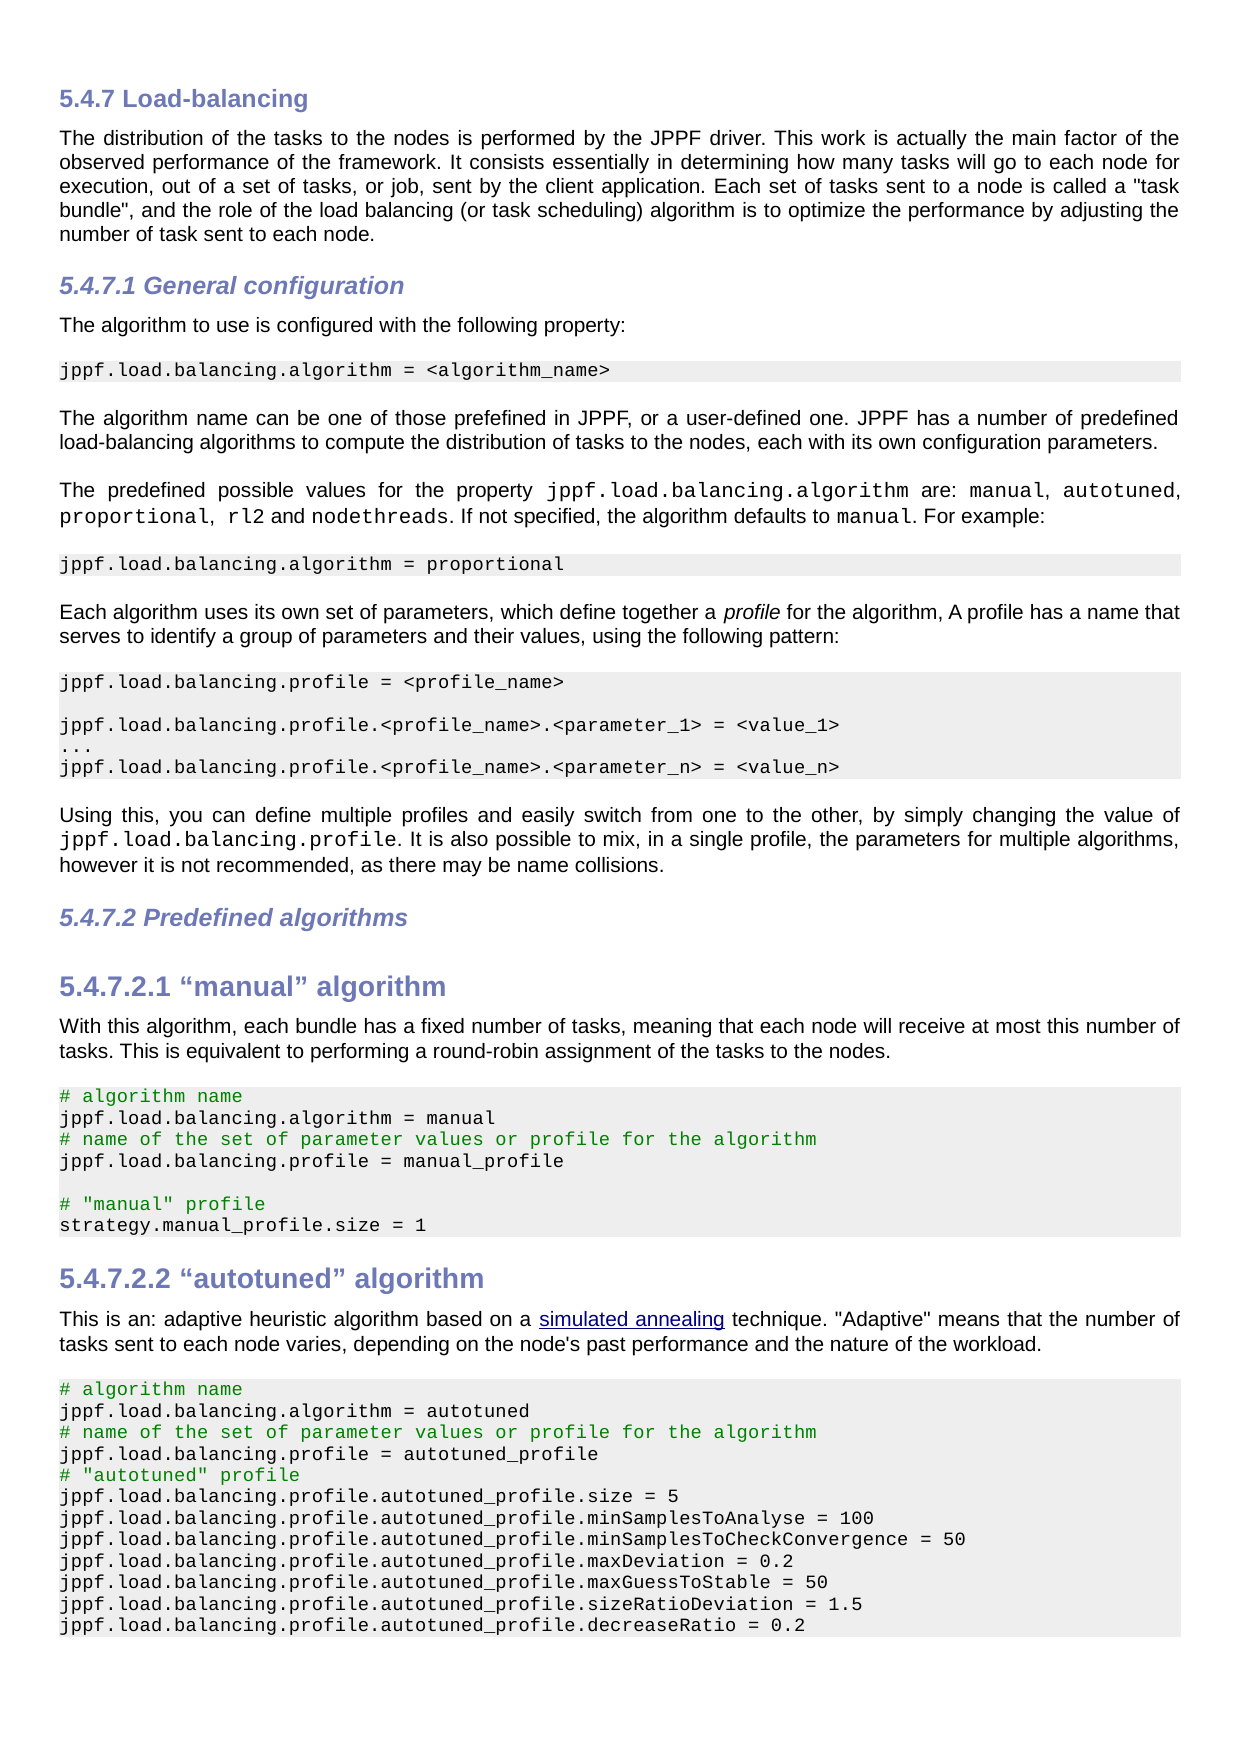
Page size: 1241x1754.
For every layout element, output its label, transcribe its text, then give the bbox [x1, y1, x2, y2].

text The algorithm name can be one of those prefefined in JPPF, or a user-defined one. JPPF has a number of predefined load-balancing algorithms to compute the distribution of tasks to the nodes, each with its own configuration parameters. [59, 406, 1181, 454]
text jppf.load.balancing.profile.autotuned_profile.minSamplesToAnalyse = 100 [59, 1508, 1181, 1530]
text Using this, you can define multiple profiles and easily switch from one to the other, by simply changing the value of jppf.load.balancing.profile. It is also possible to mix, in a single profile, the parameters for multiple algorithms, however it is not recommended, as there may be name collisions. [59, 803, 1181, 877]
text jppf.load.balancing.profile.autotuned_profile.minSamplesToCheckConvergence = 50 [59, 1530, 1181, 1551]
text jppf.load.balancing.algorithm = autotuned [59, 1401, 1181, 1422]
text jppf.load.balancing.profile.autotuned_profile.maxDeviation = 0.2 [59, 1551, 1181, 1573]
text jppf.load.balancing.profile.autotuned_profile.maxGuessToStable = 50 [59, 1573, 1181, 1594]
text This is an: adaptive heuristic algorithm based on a simulated annealing technique. "Adaptive" means that the number of tasks sent to each node varies, depending on the node's past performance and the nature of the workload. [59, 1307, 1181, 1356]
text # "manual" profile strategy.manual_profile.size = 1 [59, 1172, 1181, 1237]
text jppf.load.balancing.profile.autotuned_profile.size = 5 [59, 1487, 1181, 1508]
subtitle General configuration [59, 271, 1181, 300]
text # algorithm name jppf.load.balancing.algorithm = manual # name of the set of parameter values or profile for the algorithm jppf.load.balancing.profile = manual_profile [59, 1087, 1181, 1172]
text # algorithm name [59, 1379, 1181, 1401]
text Each algorithm uses its own set of parameters, which define together a profile for the algorithm, A profile has a name that serves to identify a group of parameters and their values, using the following pattern: [59, 600, 1181, 648]
text jppf.load.balancing.profile = <profile_name> [59, 672, 1181, 693]
text The predefined possible values for the property jppf.load.balancing.algorithm are: manual, autotuned, proportional, rl2 and nodethreads. If not specified, the algorithm defaults to manual. For example: [59, 478, 1181, 530]
text # name of the set of parameter values or profile for the algorithm [59, 1422, 1181, 1444]
text jppf.load.balancing.algorithm = <algorithm_name> [59, 361, 1181, 382]
subtitle Predefined algorithms [59, 902, 1181, 931]
text With this algorithm, each bundle has a fixed number of tasks, meaning that each node will receive at most this number of tasks. This is equivalent to performing a round-robin assignment of the tasks to the nodes. [59, 1014, 1181, 1063]
text ... [59, 736, 1181, 758]
text jppf.load.balancing.profile.<profile_name>.<parameter_n> = <value_n> [59, 758, 1181, 779]
subtitle “manual” algorithm [59, 969, 1181, 1002]
subtitle “autotuned” algorithm [59, 1262, 1181, 1295]
text jppf.load.balancing.profile.autotuned_profile.sizeRatioDeviation = 1.5 [59, 1594, 1181, 1616]
text The algorithm to use is configured with the following property: [59, 312, 1181, 337]
subtitle Load-balancing [59, 84, 1181, 113]
text The distribution of the tasks to the nodes is performed by the JPPF driver. This work is actually the main factor of the observed performance of the framework. It consists essentially in determining how many tasks will go to each node for execution, out of a set of tasks, or job, sent by the client application. Each set of tasks sent to a node is called a "task bundle", and the role of the load balancing (or task scheduling) algorithm is to optimize the performance by adjusting the number of task sent to each node. [59, 126, 1181, 246]
text jppf.load.balancing.profile.autotuned_profile.decreaseRatio = 0.2 [59, 1616, 1181, 1637]
text jppf.load.balancing.profile = autotuned_profile [59, 1444, 1181, 1465]
text jppf.load.balancing.algorithm = proportional [59, 554, 1181, 576]
text # "autotuned" profile [59, 1465, 1181, 1487]
text jppf.load.balancing.profile.<profile_name>.<parameter_1> = <value_1> [59, 715, 1181, 736]
